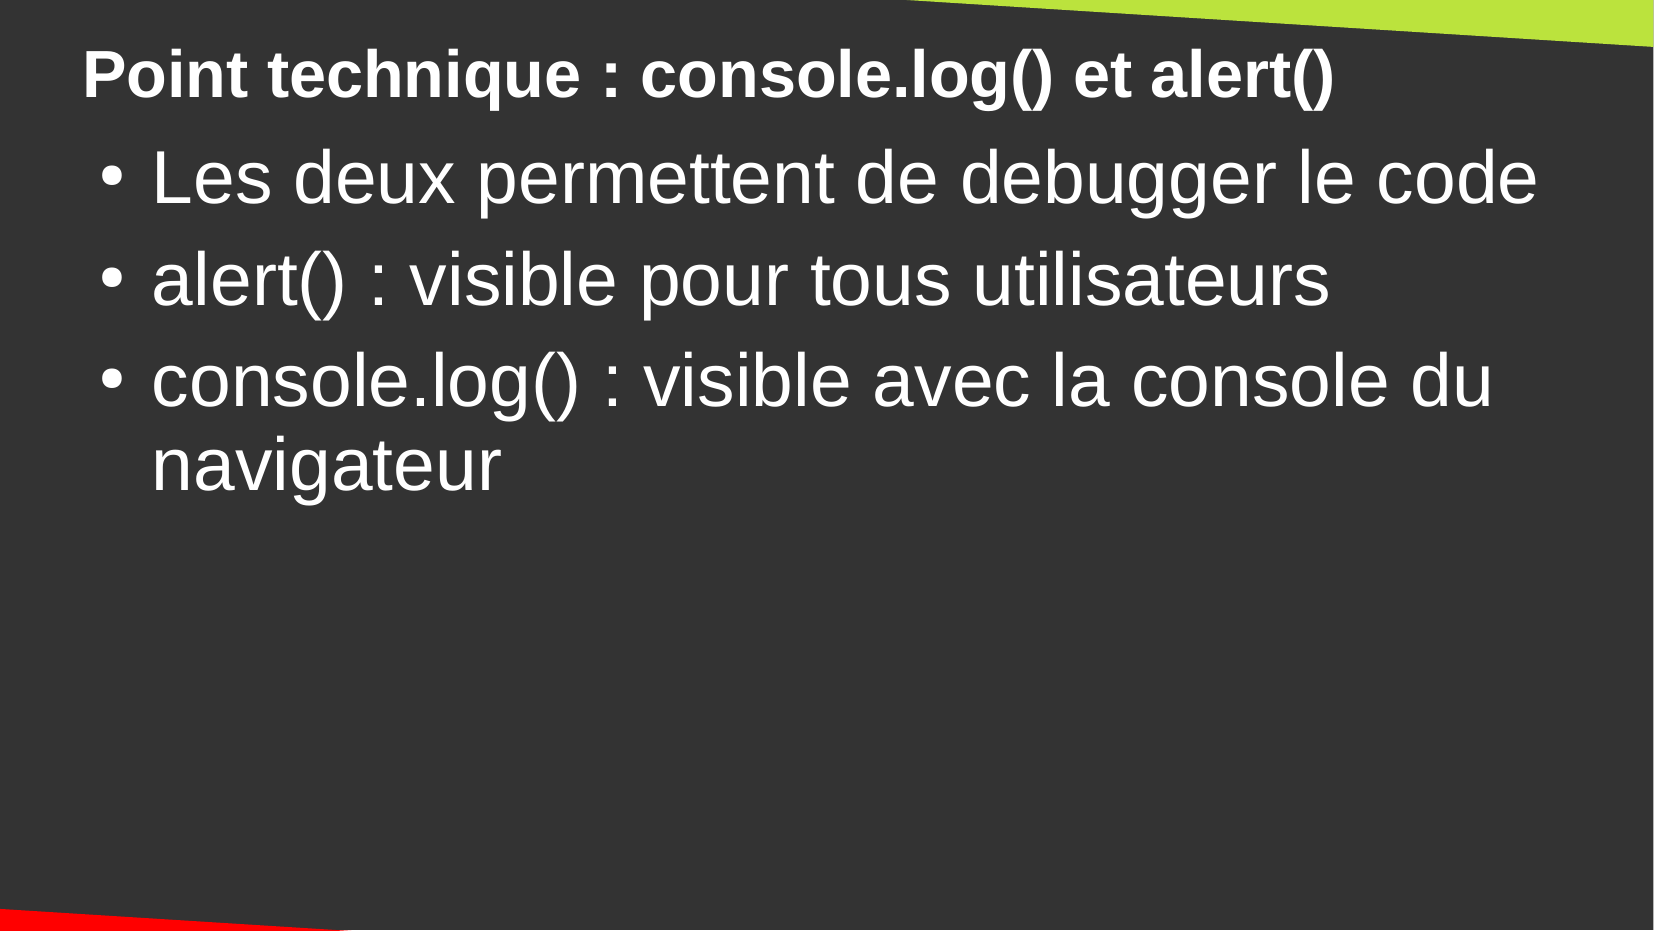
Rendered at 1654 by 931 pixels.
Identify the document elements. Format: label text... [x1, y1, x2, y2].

title Point technique : console.log() et alert() [82, 37, 1571, 114]
text_box [0, 908, 352, 931]
text_box [906, 0, 1654, 47]
list Les deux permettent de debugger le code alert() : visible pour tous utilisateurs console.log() : visible avec la console du navigateur [80, 135, 1620, 697]
